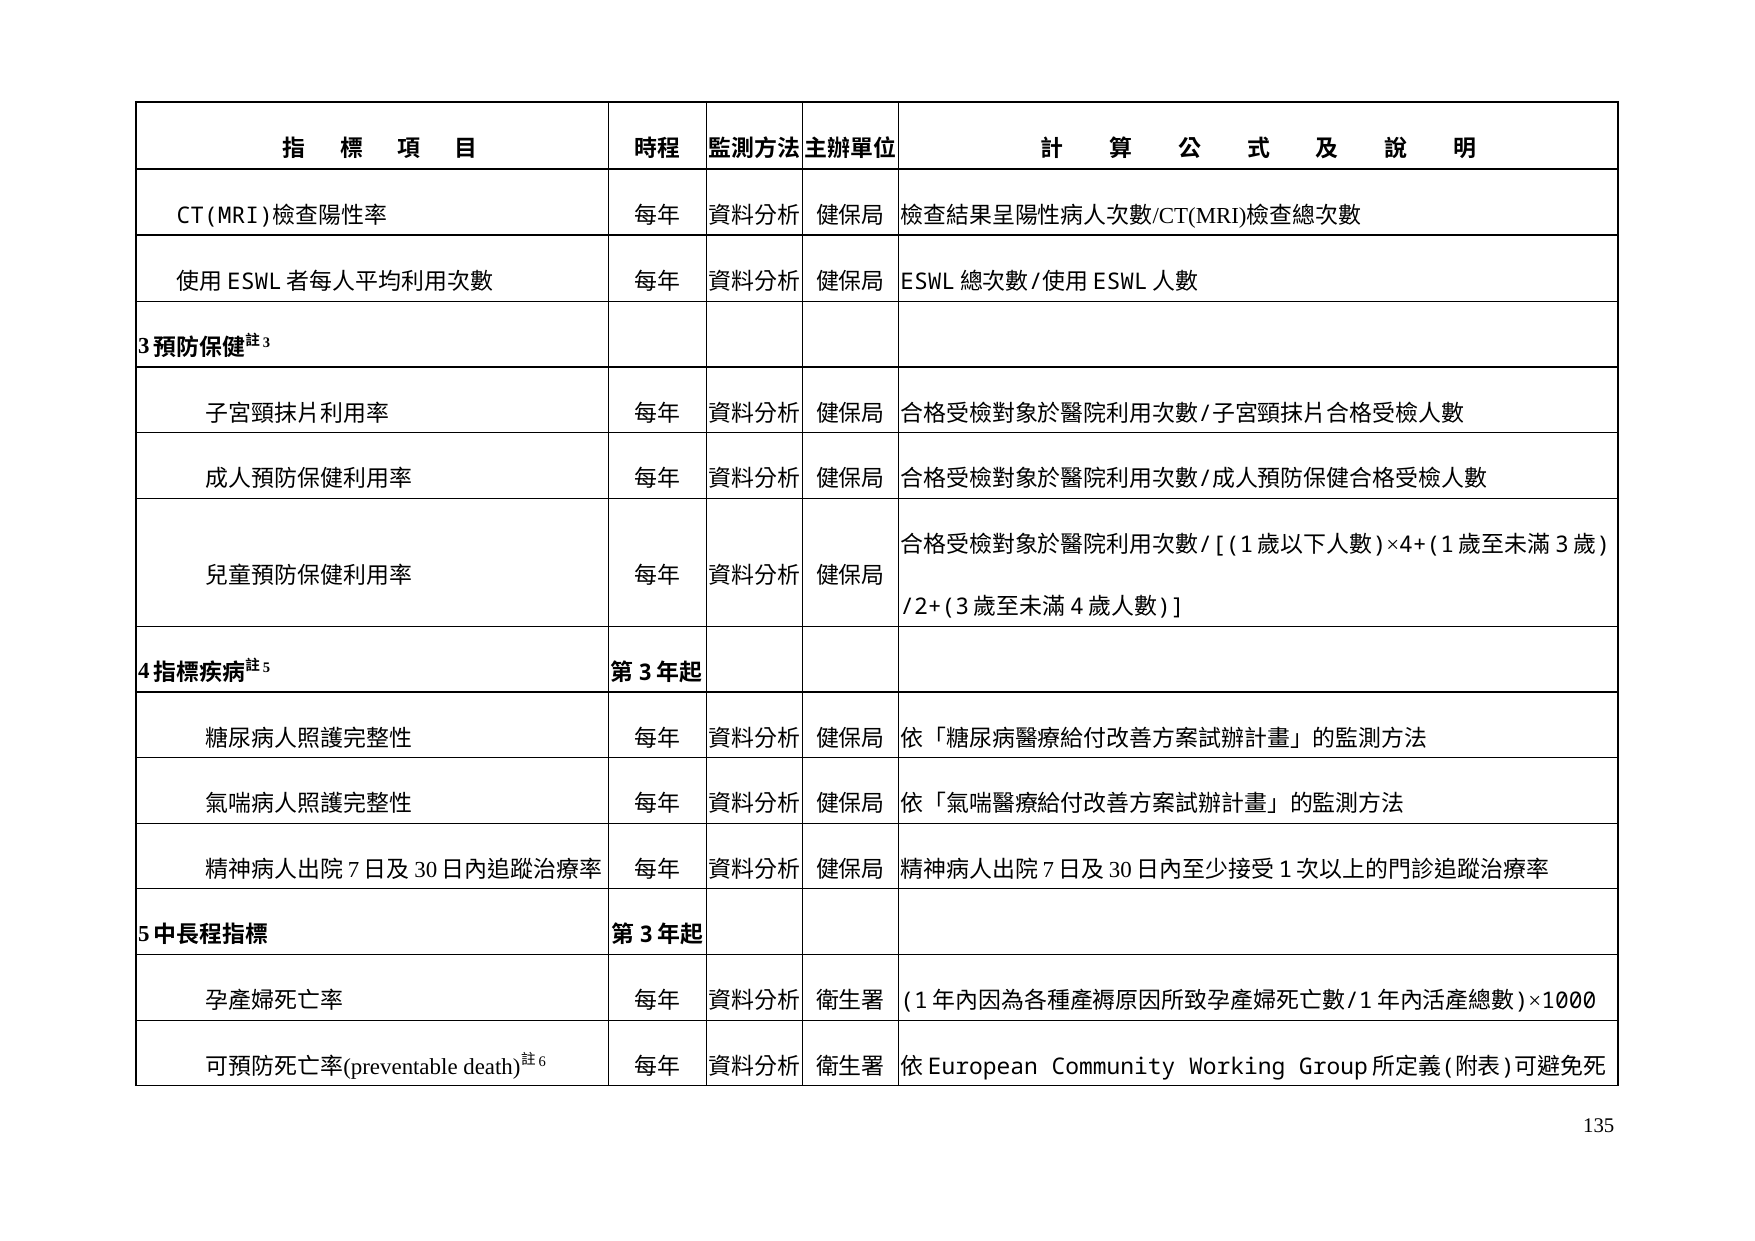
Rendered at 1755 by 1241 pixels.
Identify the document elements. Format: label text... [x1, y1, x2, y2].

table_cell 資料分析 [707, 1021, 802, 1085]
table_cell 資料分析 [707, 758, 802, 823]
table_cell [137, 170, 151, 234]
table_cell 指標疾病註5 [151, 627, 608, 691]
table_cell [137, 693, 151, 757]
table_cell 依「糖尿病醫療給付改善方案試辦計畫」的監測方法 [899, 693, 1617, 757]
table_cell 檢查結果呈陽性病人次數/CT(MRI)檢查總次數 [899, 170, 1617, 234]
table_cell [803, 627, 898, 691]
table_cell 兒童預防保健利用率 [151, 499, 608, 626]
table_cell [137, 499, 151, 626]
table_cell 依European Community Working Group所定義(附表)可避免死 [899, 1021, 1617, 1085]
table_cell 主辦單位 [803, 103, 898, 167]
table_cell [609, 302, 706, 366]
table_cell 健保局 [803, 758, 898, 823]
table_cell 糖尿病人照護完整性 [151, 693, 608, 757]
table_cell [707, 889, 802, 954]
table_cell 資料分析 [707, 368, 802, 432]
table_cell [707, 627, 802, 691]
table_cell 每年 [609, 368, 706, 432]
table_cell [899, 302, 1617, 366]
table_cell 可預防死亡率(preventable death)註6 [151, 1021, 608, 1085]
table_cell 每年 [609, 693, 706, 757]
table_cell 指 標 項 目 [151, 103, 608, 167]
table_cell 資料分析 [707, 236, 802, 301]
table_cell CT(MRI)檢查陽性率 [151, 170, 608, 234]
table_cell 成人預防保健利用率 [151, 433, 608, 498]
table_cell 4 [137, 627, 151, 691]
table_cell 資料分析 [707, 170, 802, 234]
table_cell 計 算 公 式 及 說 明 [899, 103, 1617, 167]
table_cell 每年 [609, 824, 706, 888]
table_cell 第3年起 [609, 889, 706, 954]
table_cell 時程 [609, 103, 706, 167]
table_cell [707, 302, 802, 366]
table_cell 中長程指標 [151, 889, 608, 954]
table_cell 資料分析 [707, 955, 802, 1019]
table_cell [137, 1021, 151, 1085]
table_cell [137, 236, 151, 301]
table_cell 合格受檢對象於醫院利用次數/子宮頸抹片合格受檢人數 [899, 368, 1617, 432]
table_cell 每年 [609, 1021, 706, 1085]
table_cell 每年 [609, 499, 706, 626]
table_cell 3 [137, 302, 151, 366]
table_cell 每年 [609, 433, 706, 498]
table_cell 預防保健註3 [151, 302, 608, 366]
table_cell [137, 758, 151, 823]
table_cell [803, 889, 898, 954]
table_cell 精神病人出院7日及30日內至少接受1次以上的門診追蹤治療率 [899, 824, 1617, 888]
table_cell 第3年起 [609, 627, 706, 691]
table_cell [137, 433, 151, 498]
table_cell 子宮頸抹片利用率 [151, 368, 608, 432]
table_cell [137, 824, 151, 888]
table_cell [137, 955, 151, 1019]
table_cell 精神病人出院7日及30日內追蹤治療率 [151, 824, 608, 888]
table_cell 健保局 [803, 170, 898, 234]
table_cell 健保局 [803, 499, 898, 626]
table_cell 每年 [609, 170, 706, 234]
table_cell [803, 302, 898, 366]
table_cell 監測方法 [707, 103, 802, 167]
table_cell 衛生署 [803, 1021, 898, 1085]
table_cell (1年內因為各種產褥原因所致孕產婦死亡數/1年內活產總數)×1000 [899, 955, 1617, 1019]
table_cell 健保局 [803, 693, 898, 757]
table_cell [137, 103, 151, 167]
table_cell [137, 368, 151, 432]
table_cell 資料分析 [707, 693, 802, 757]
table_cell 資料分析 [707, 824, 802, 888]
table_cell 資料分析 [707, 499, 802, 626]
table_cell 健保局 [803, 824, 898, 888]
table_cell 資料分析 [707, 433, 802, 498]
table_cell 依「氣喘醫療給付改善方案試辦計畫」的監測方法 [899, 758, 1617, 823]
table_cell 每年 [609, 236, 706, 301]
table_cell 每年 [609, 955, 706, 1019]
table_cell 5 [137, 889, 151, 954]
table_cell 健保局 [803, 236, 898, 301]
table_cell 衛生署 [803, 955, 898, 1019]
table_cell 每年 [609, 758, 706, 823]
table_cell 氣喘病人照護完整性 [151, 758, 608, 823]
table_cell [899, 889, 1617, 954]
table_cell 健保局 [803, 433, 898, 498]
table_cell 健保局 [803, 368, 898, 432]
table_cell 孕產婦死亡率 [151, 955, 608, 1019]
table_cell ESWL總次數/使用ESWL人數 [899, 236, 1617, 301]
table_cell 合格受檢對象於醫院利用次數/成人預防保健合格受檢人數 [899, 433, 1617, 498]
table_cell [899, 627, 1617, 691]
table_cell 合格受檢對象於醫院利用次數/[(1歲以下人數)×4+(1歲至未滿3歲)/2+(3歲至未滿4歲人數)] [899, 499, 1617, 626]
table_cell 使用ESWL者每人平均利用次數 [151, 236, 608, 301]
